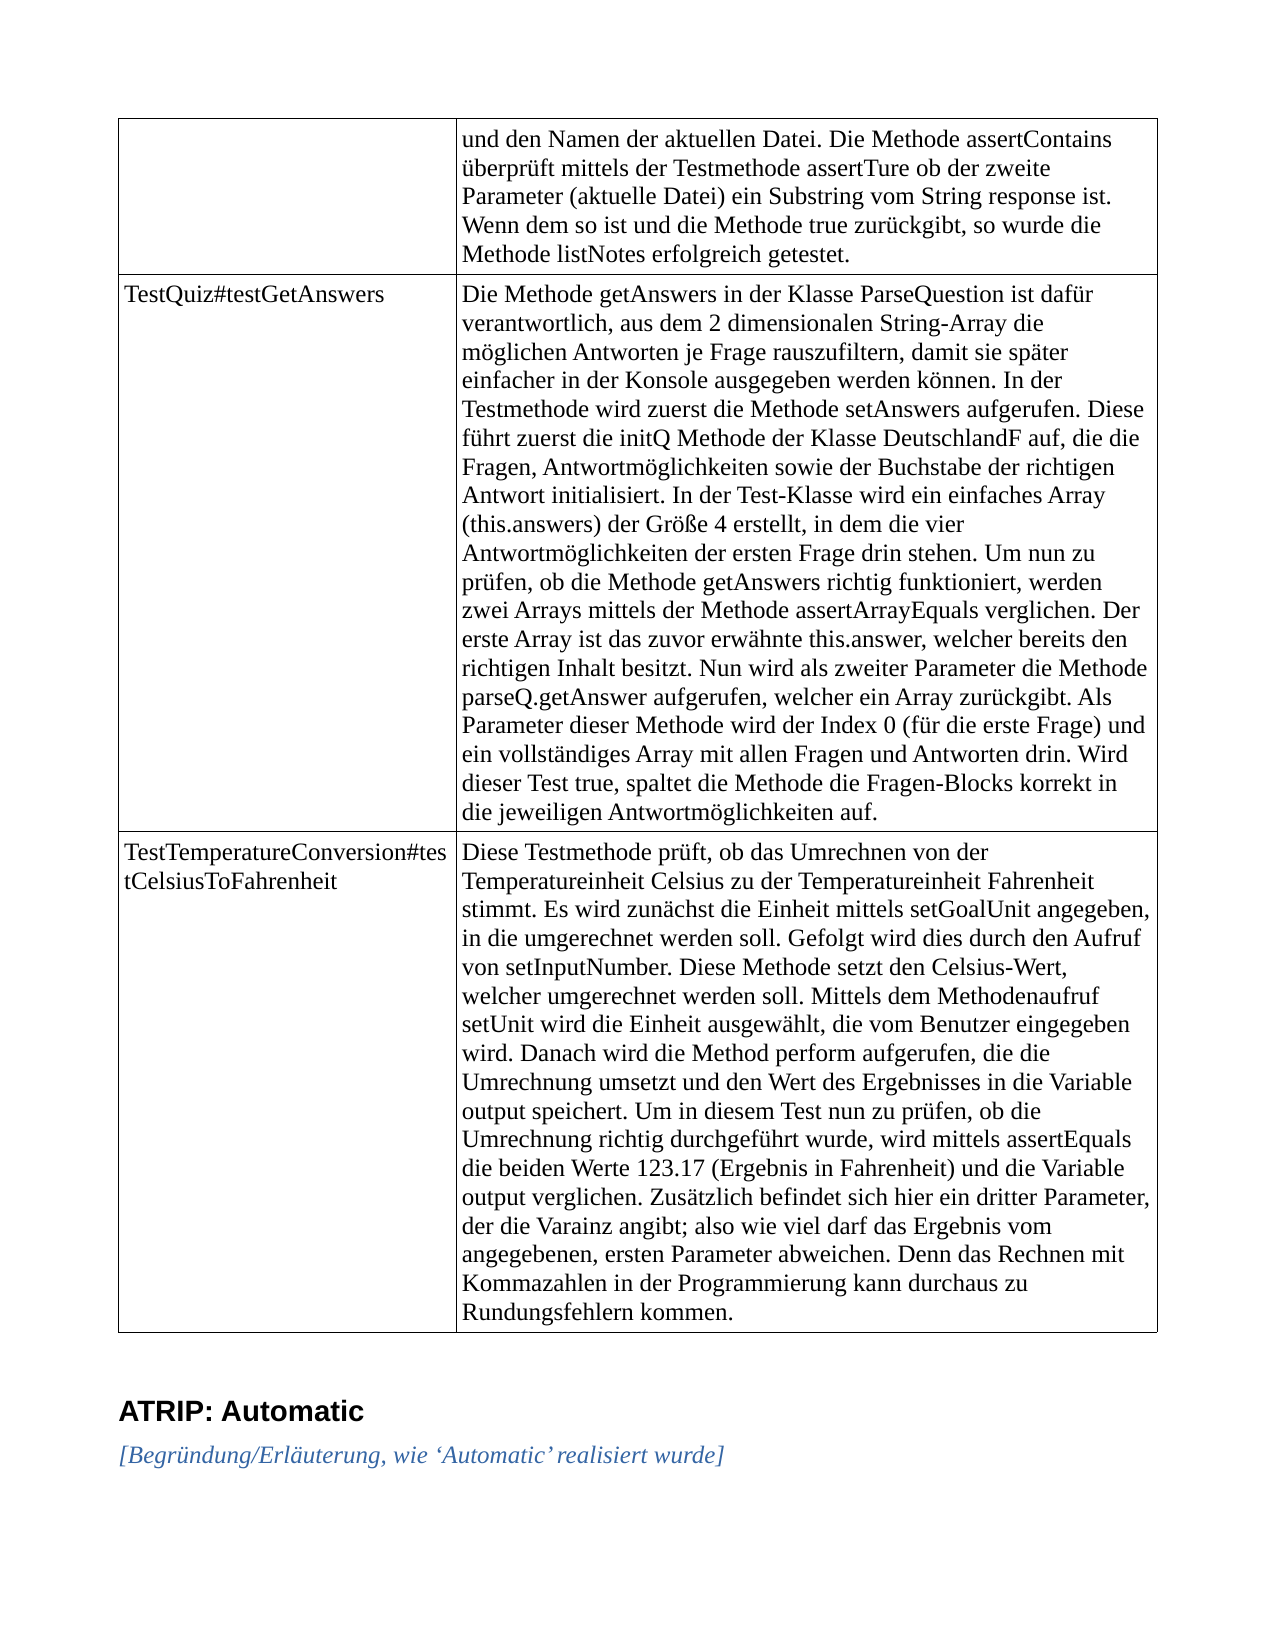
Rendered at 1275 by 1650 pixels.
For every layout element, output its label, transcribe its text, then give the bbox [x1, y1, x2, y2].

table_cell und den Namen der aktuellen Datei. Die Methode assertContains überprüft mittels der Testmethode assertTure ob der zweite Parameter (aktuelle Datei) ein Substring vom String response ist. Wenn dem so ist und die Methode true zurückgibt, so wurde die Methode listNotes erfolgreich getestet. [457, 119, 1157, 273]
text [Begründung/Erläuterung, wie ‘Automatic’ realisiert wurde] [118, 1440, 1157, 1469]
table_cell [119, 119, 456, 273]
table_cell TestQuiz#testGetAnswers [119, 275, 456, 831]
table_cell Die Methode getAnswers in der Klasse ParseQuestion ist dafür verantwortlich, aus dem 2 dimensionalen String-Array die möglichen Antworten je Frage rauszufiltern, damit sie später einfacher in der Konsole ausgegeben werden können. In der Testmethode wird zuerst die Methode setAnswers aufgerufen. Diese führt zuerst die initQ Methode der Klasse DeutschlandF auf, die die Fragen, Antwortmöglichkeiten sowie der Buchstabe der richtigen Antwort initialisiert. In der Test-Klasse wird ein einfaches Array (this.answers) der Größe 4 erstellt, in dem die vier Antwortmöglichkeiten der ersten Frage drin stehen. Um nun zu prüfen, ob die Methode getAnswers richtig funktioniert, werden zwei Arrays mittels der Methode assertArrayEquals verglichen. Der erste Array ist das zuvor erwähnte this.answer, welcher bereits den richtigen Inhalt besitzt. Nun wird als zweiter Parameter die Methode parseQ.getAnswer aufgerufen, welcher ein Array zurückgibt. Als Parameter dieser Methode wird der Index 0 (für die erste Frage) und ein vollständiges Array mit allen Fragen und Antworten drin. Wird dieser Test true, spaltet die Methode die Fragen-Blocks korrekt in die jeweiligen Antwortmöglichkeiten auf. [457, 275, 1157, 831]
table_cell TestTemperatureConversion#testCelsiusToFahrenheit [119, 832, 456, 1332]
table_cell Diese Testmethode prüft, ob das Umrechnen von der Temperatureinheit Celsius zu der Temperatureinheit Fahrenheit stimmt. Es wird zunächst die Einheit mittels setGoalUnit angegeben, in die umgerechnet werden soll. Gefolgt wird dies durch den Aufruf von setInputNumber. Diese Methode setzt den Celsius-Wert, welcher umgerechnet werden soll. Mittels dem Methodenaufruf setUnit wird die Einheit ausgewählt, die vom Benutzer eingegeben wird. Danach wird die Method perform aufgerufen, die die Umrechnung umsetzt und den Wert des Ergebnisses in die Variable output speichert. Um in diesem Test nun zu prüfen, ob die Umrechnung richtig durchgeführt wurde, wird mittels assertEquals die beiden Werte 123.17 (Ergebnis in Fahrenheit) und die Variable output verglichen. Zusätzlich befindet sich hier ein dritter Parameter, der die Varainz angibt; also wie viel darf das Ergebnis vom angegebenen, ersten Parameter abweichen. Denn das Rechnen mit Kommazahlen in der Programmierung kann durchaus zu Rundungsfehlern kommen. [457, 832, 1157, 1332]
subtitle ATRIP: Automatic [118, 1394, 1157, 1428]
